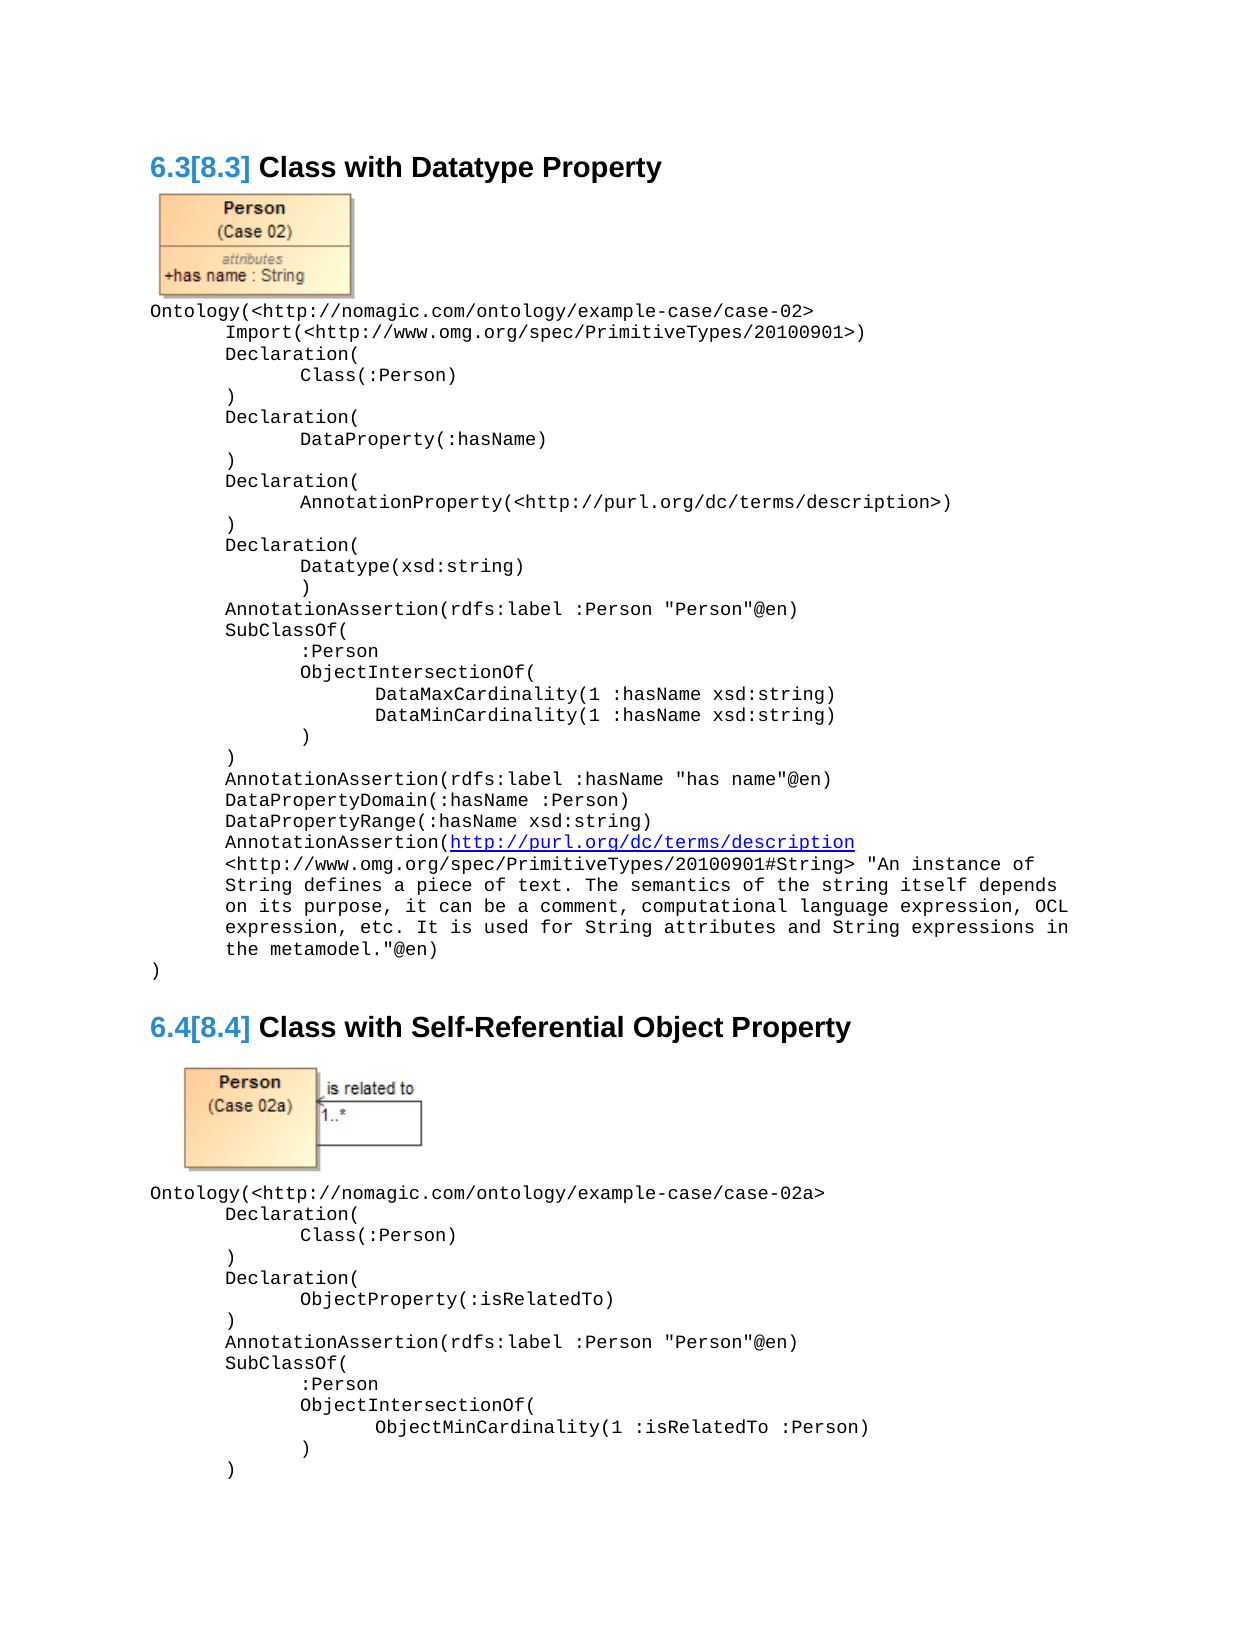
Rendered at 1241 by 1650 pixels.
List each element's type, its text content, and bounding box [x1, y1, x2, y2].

text DataProperty(:hasName) [225, 429, 1090, 451]
text Declaration( [225, 1269, 1090, 1290]
text Class(:Person) [225, 366, 1090, 387]
text AnnotationAssertion(rdfs:label :Person "Person"@en) [150, 599, 1090, 621]
text ObjectProperty(:isRelatedTo) [225, 1290, 1090, 1311]
text Import(<http://www.omg.org/spec/PrimitiveTypes/20100901>) [150, 323, 1090, 344]
text ObjectIntersectionOf( [225, 1396, 1090, 1417]
text AnnotationAssertion(rdfs:label :hasName "has name"@en) [150, 769, 1090, 791]
text ) [150, 514, 1090, 536]
subtitle Class with Self-Referential Object Property [150, 1010, 1090, 1043]
text Ontology(<http://nomagic.com/ontology/example-case/case-02a> [150, 1184, 1090, 1205]
text Datatype(xsd:string) [225, 557, 1090, 578]
text ) [150, 1247, 1090, 1269]
text ) [150, 961, 1090, 982]
text Declaration( [150, 344, 1090, 366]
text ) [150, 387, 1090, 408]
text DataMinCardinality(1 :hasName xsd:string) [300, 706, 1090, 727]
text ) [150, 748, 1090, 769]
picture [150, 186, 361, 302]
text ) [225, 1460, 1090, 1481]
subtitle Class with Datatype Property [150, 150, 1090, 183]
text AnnotationProperty(<http://purl.org/dc/terms/description>) [225, 493, 1090, 514]
text Class(:Person) [225, 1226, 1090, 1247]
text ObjectIntersectionOf( [225, 663, 1090, 684]
text DataPropertyDomain(:hasName :Person) [150, 791, 1090, 812]
picture [150, 1046, 438, 1184]
text :Person [225, 1375, 1090, 1396]
text Declaration( [150, 1205, 1090, 1226]
text SubClassOf( [150, 1354, 1090, 1375]
text :Person [225, 642, 1090, 663]
text ) [225, 727, 1090, 748]
text SubClassOf( [150, 621, 1090, 642]
text Declaration( [150, 472, 1090, 493]
text ) [150, 451, 1090, 472]
text ) [150, 1311, 1090, 1332]
text ObjectMinCardinality(1 :isRelatedTo :Person) [300, 1417, 1090, 1439]
text ) [225, 578, 1090, 599]
text Declaration( [150, 536, 1090, 557]
text AnnotationAssertion(http://purl.org/dc/terms/description <http://www.omg.org/spec/PrimitiveTypes/20100901#String> "An instance of String defines a piece of text. The semantics of the string itself depends on its purpose, it can be a comment, computational language expression, OCL expression, etc. It is used for String attributes and String expressions in the metamodel."@en) [225, 833, 1090, 961]
text AnnotationAssertion(rdfs:label :Person "Person"@en) [225, 1332, 1090, 1354]
text DataMaxCardinality(1 :hasName xsd:string) [300, 684, 1090, 706]
text ) [225, 1439, 1090, 1460]
text Declaration( [150, 408, 1090, 429]
text DataPropertyRange(:hasName xsd:string) [150, 812, 1090, 833]
text Ontology(<http://nomagic.com/ontology/example-case/case-02> [150, 302, 1090, 323]
